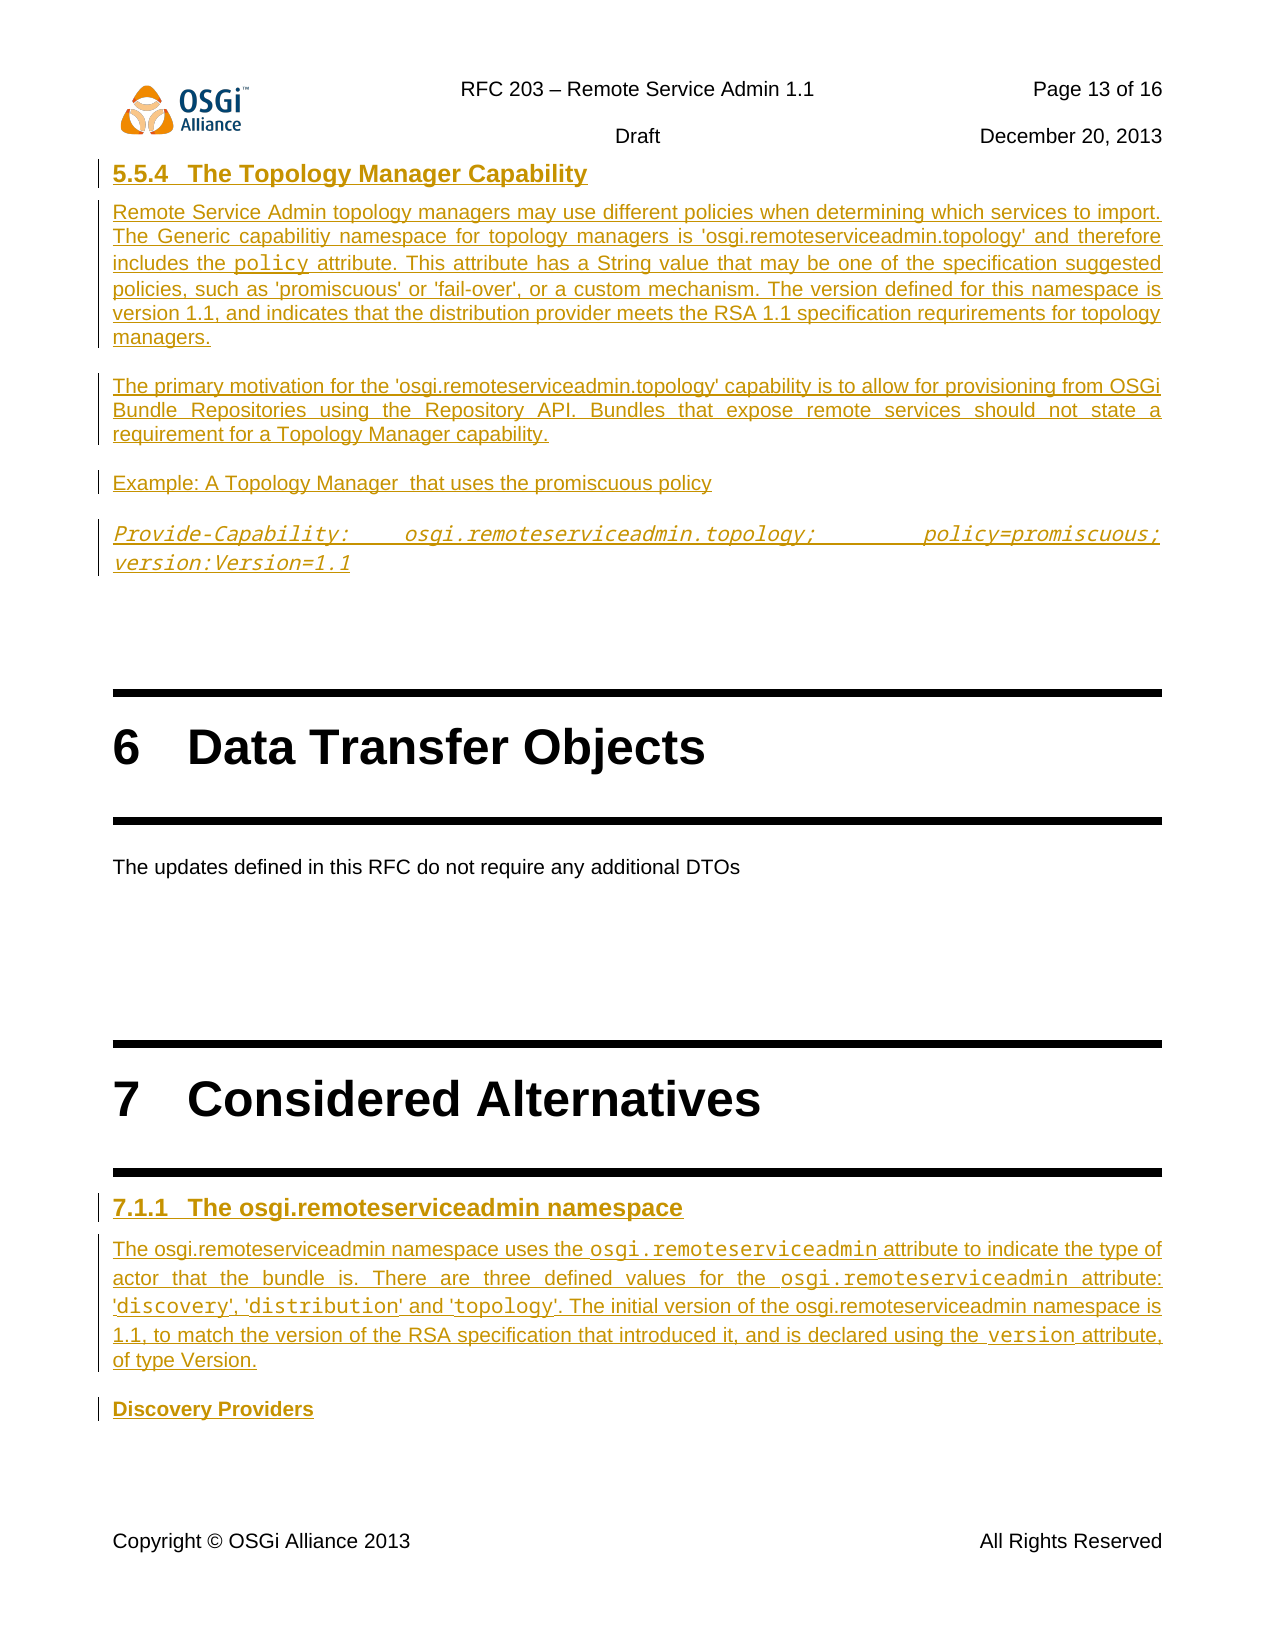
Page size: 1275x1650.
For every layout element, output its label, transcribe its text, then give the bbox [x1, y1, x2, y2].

text The updates defined in this RFC do not require any additional DTOs [112, 854, 1162, 878]
text requirement for a Topology Manager capability. [112, 419, 1162, 445]
text The Generic capabilitiy namespace for topology managers is 'osgi.remoteserviceadmin.topology' and therefore [112, 222, 1162, 245]
text Example: A Topology Manager that uses the promiscuous policy [112, 470, 1162, 494]
text version 1.1, and indicates that the distribution provider meets the RSA 1.1 specification requrirements for topology managers. [112, 299, 1162, 348]
subtitle The Topology Manager Capability [112, 159, 1162, 188]
text Discovery Providers [112, 1397, 1162, 1421]
text 'discovery', 'distribution' and 'topology'. The initial version of the osgi.remoteserviceadmin namespace is 1.1, to match the version of the RSA specification that introduced it, and is declared using the version attribute, of type Version. [112, 1288, 1162, 1372]
text policies, such as 'promiscuous' or 'fail-over', or a custom mechanism. The version defined for this namespace is [112, 273, 1162, 298]
text The primary motivation for the 'osgi.remoteserviceadmin.topology' capability is to allow for provisioning from OSGi Bundle Repositories using the Repository API. Bundles that expose remote services should not state a [112, 373, 1162, 418]
subtitle Considered Alternatives [112, 1041, 1162, 1177]
picture [113, 78, 257, 142]
text includes the policy attribute. This attribute has a String value that may be one of the specification suggested [112, 246, 1162, 272]
text The osgi.remoteserviceadmin namespace uses the osgi.remoteserviceadmin attribute to indicate the type of actor that the bundle is. There are three defined values for the osgi.remoteserviceadmin attribute: [112, 1234, 1162, 1287]
subtitle The osgi.remoteserviceadmin namespace [112, 1193, 1162, 1222]
subtitle Data Transfer Objects [112, 690, 1162, 825]
text Provide-Capability: osgi.remoteserviceadmin.topology; policy=promiscuous; version:Version=1.1 [112, 519, 1162, 576]
text Remote Service Admin topology managers may use different policies when determining which services to import. [112, 200, 1162, 221]
